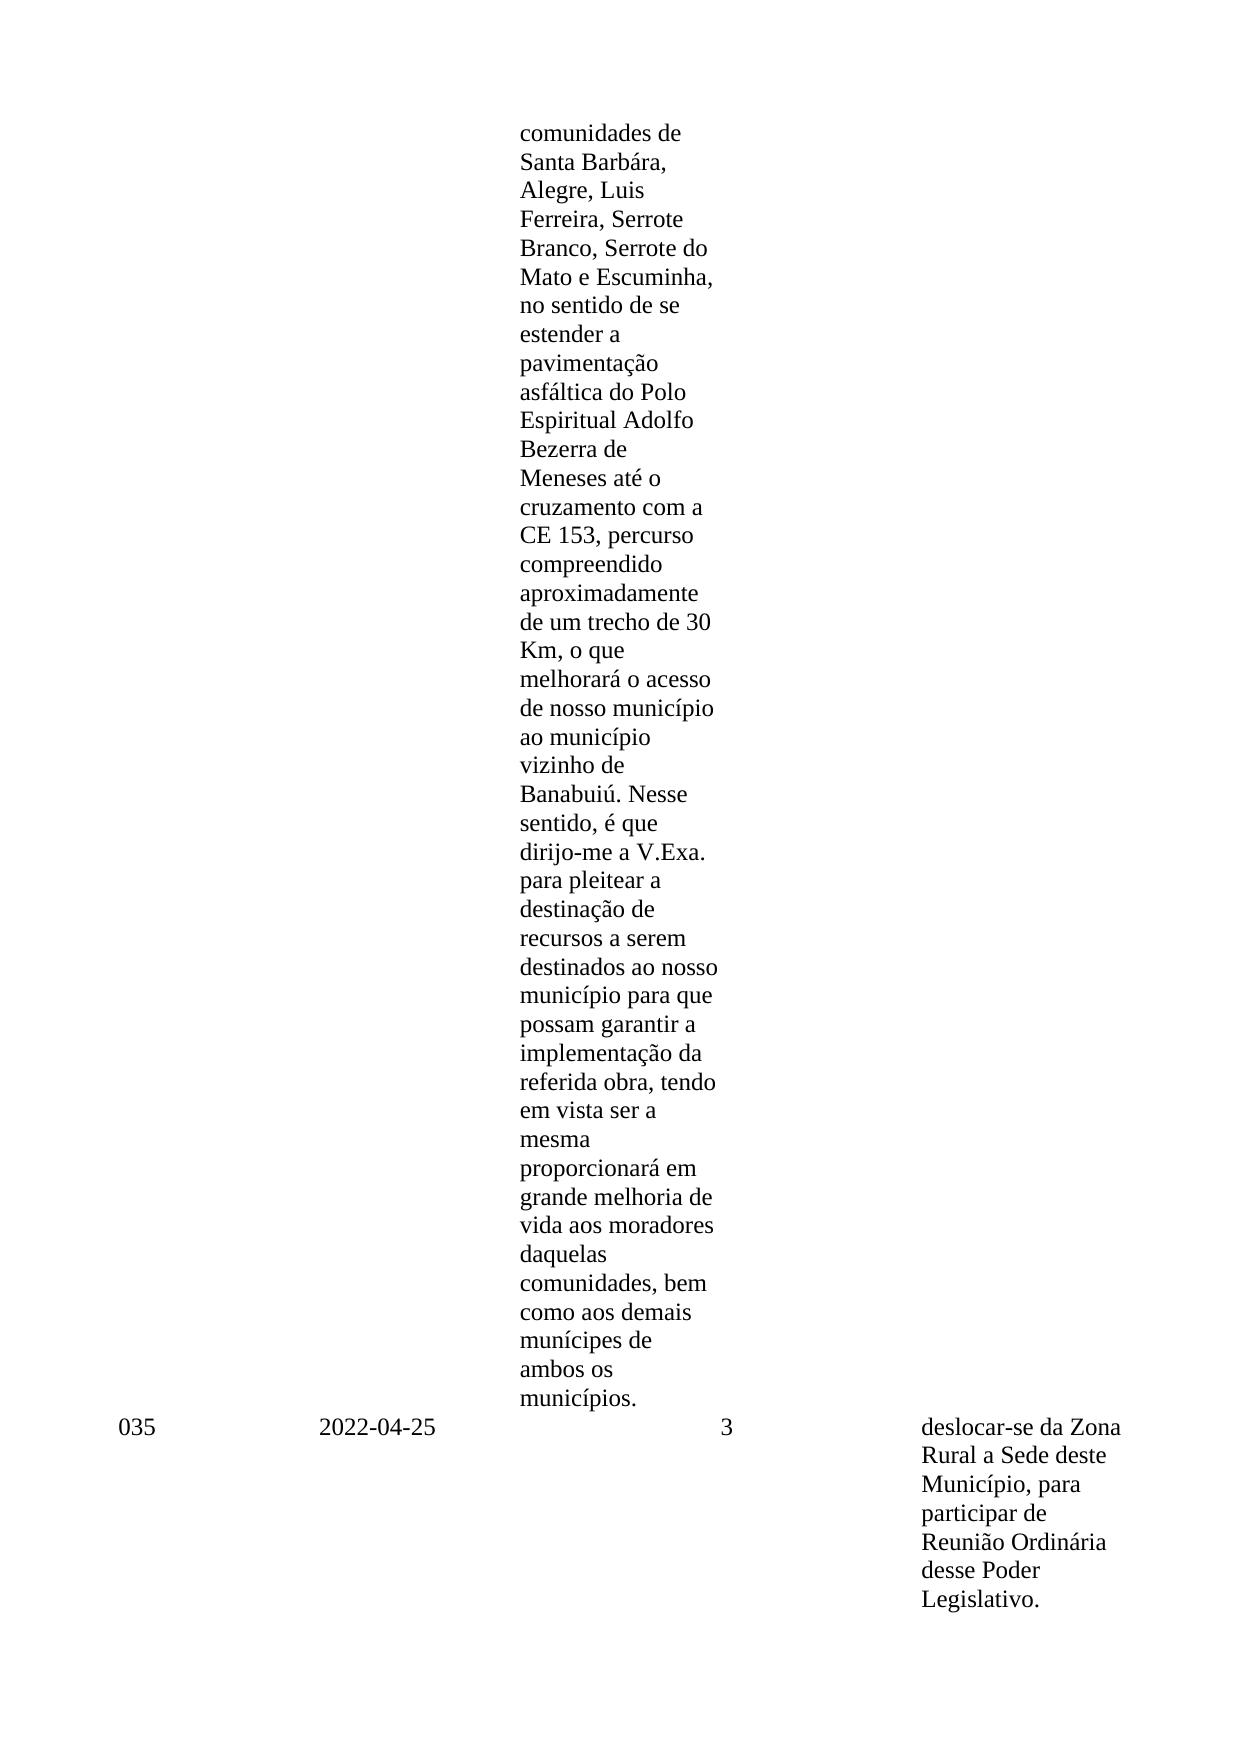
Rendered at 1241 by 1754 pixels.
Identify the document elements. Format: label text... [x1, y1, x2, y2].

table_cell 035 [118, 1412, 319, 1613]
table_cell [921, 118, 1122, 1412]
table_cell [319, 118, 519, 1412]
table_cell [720, 118, 921, 1412]
table_cell deslocar-se da Zona Rural a Sede deste Município, para participar de Reunião Ordinária desse Poder Legislativo. [921, 1412, 1122, 1613]
table_cell comunidades de Santa Barbára, Alegre, Luis Ferreira, Serrote Branco, Serrote do Mato e Escuminha, no sentido de se estender a pavimentação asfáltica do Polo Espiritual Adolfo Bezerra de Meneses até o cruzamento com a CE 153, percurso compreendido aproximadamente de um trecho de 30 Km, o que melhorará o acesso de nosso município ao município vizinho de Banabuiú. Nesse sentido, é que dirijo-me a V.Exa. para pleitear a destinação de recursos a serem destinados ao nosso município para que possam garantir a implementação da referida obra, tendo em vista ser a mesma proporcionará em grande melhoria de vida aos moradores daquelas comunidades, bem como aos demais munícipes de ambos os municípios. [520, 118, 720, 1412]
table_cell [520, 1412, 720, 1613]
table_cell [118, 118, 319, 1412]
table_cell 2022-04-25 [319, 1412, 519, 1613]
table_cell 3 [720, 1412, 921, 1613]
